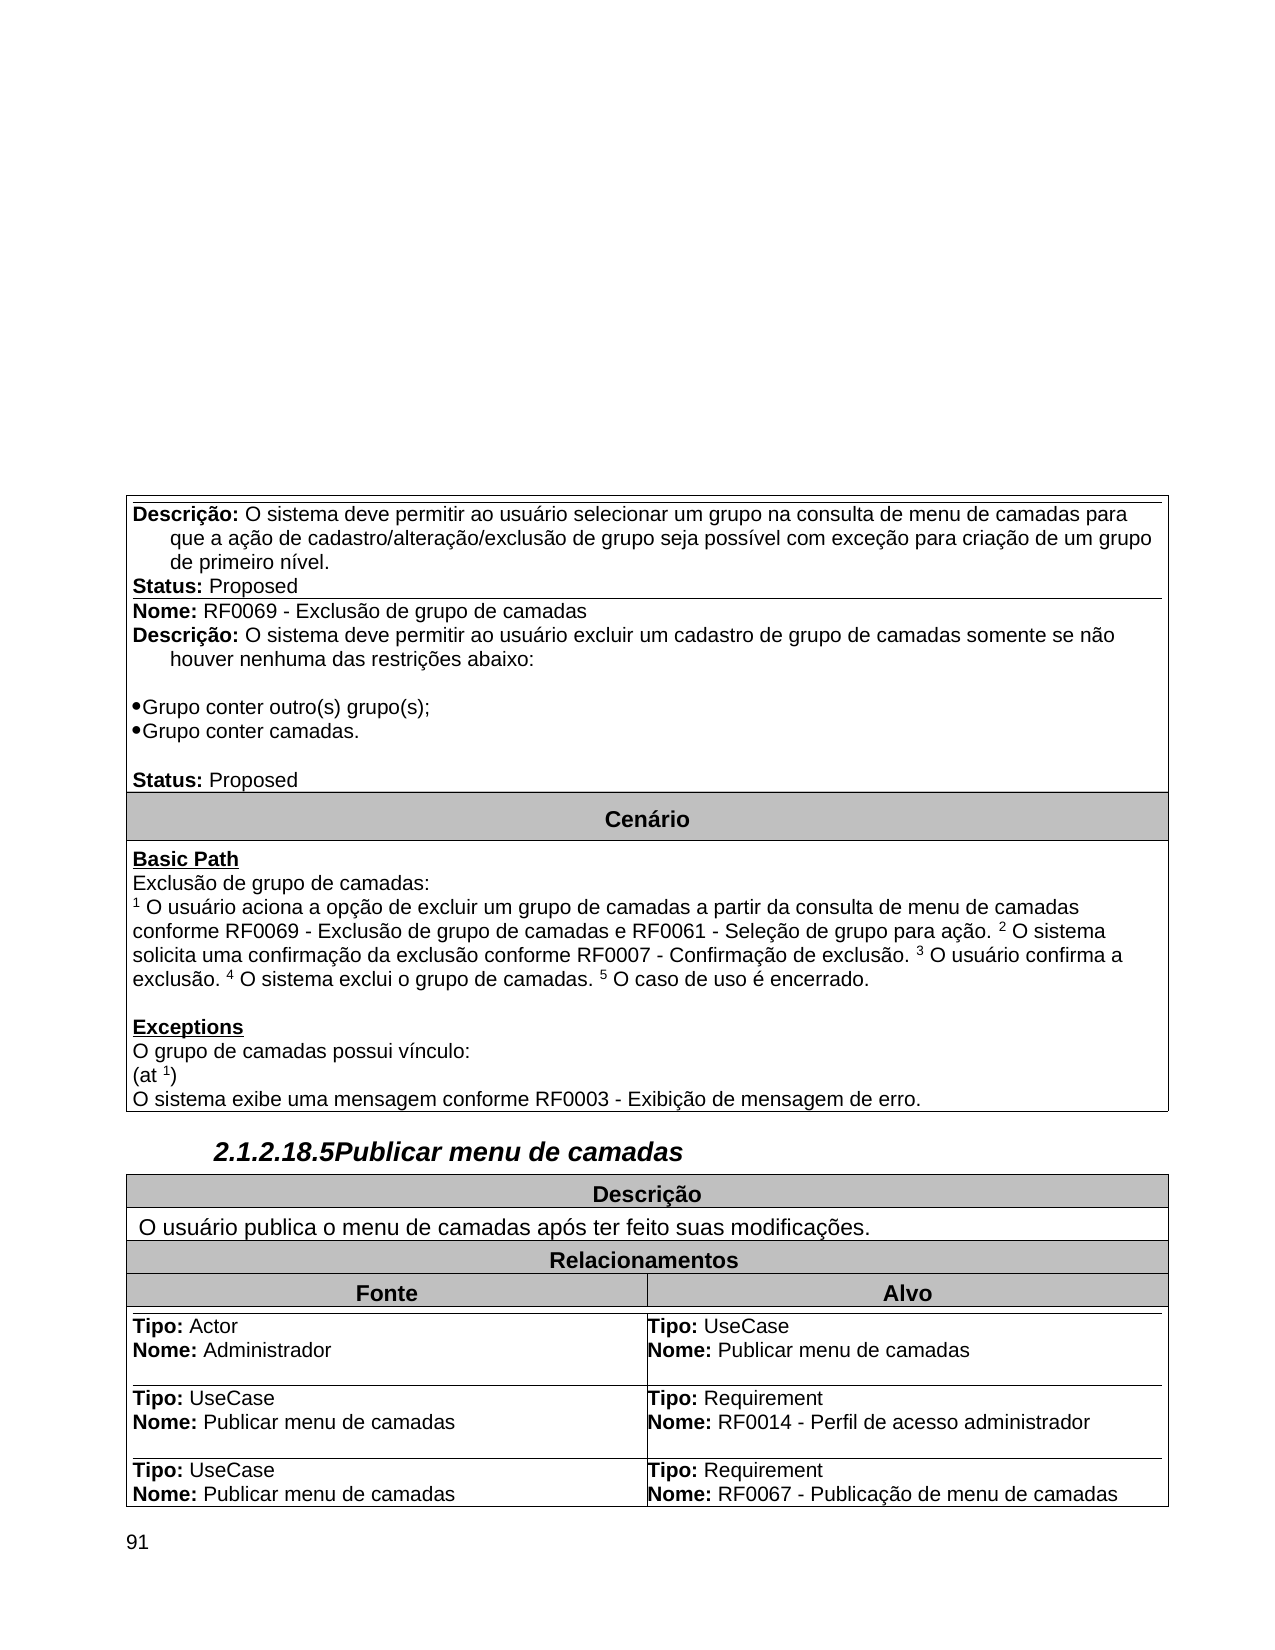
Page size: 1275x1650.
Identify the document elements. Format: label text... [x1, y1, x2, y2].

table_cell Fonte [127, 1274, 647, 1306]
table_cell [127, 1307, 1168, 1506]
table_header Tipo: Actor Nome: Administrador [133, 1314, 647, 1385]
table_header Descrição [127, 1175, 1168, 1207]
table_cell Nome: RF0069 - Exclusão de grupo de camadas Descrição: O sistema deve permitir ao usuário excluir um cadastro de grupo de camadas somente se não houver nenhuma das restrições abaixo: Grupo conter outro(s) grupo(s); Grupo conter camadas. Status: Proposed [133, 599, 1162, 791]
table_header Tipo: UseCase Nome: Publicar menu de camadas [648, 1314, 1162, 1385]
table_cell Tipo: Requirement Nome: RF0014 - Perfil de acesso administrador [648, 1386, 1162, 1458]
table_cell Tipo: UseCase Nome: Publicar menu de camadas [133, 1459, 647, 1506]
table_cell Descrição: O sistema deve permitir ao usuário selecionar um grupo na consulta de menu de camadas para que a ação de cadastro/alteração/exclusão de grupo seja possível com exceção para criação de um grupo de primeiro nível. Status: Proposed [133, 503, 1162, 598]
table_cell [127, 496, 1168, 791]
table_cell O usuário publica o menu de camadas após ter feito suas modificações. [127, 1208, 1168, 1240]
table_cell Tipo: UseCase Nome: Publicar menu de camadas [133, 1386, 647, 1458]
table_cell Tipo: Requirement Nome: RF0067 - Publicação de menu de camadas [648, 1459, 1162, 1506]
table_cell Relacionamentos [127, 1241, 1168, 1273]
list Publicar menu de camadas [214, 1136, 1155, 1167]
table_cell Alvo [648, 1274, 1168, 1306]
table_cell Basic Path Exclusão de grupo de camadas: 1 O usuário aciona a opção de excluir um grupo de camadas a partir da consulta de menu de camadas conforme RF0069 - Exclusão de grupo de camadas e RF0061 - Seleção de grupo para ação. 2 O sistema solicita uma confirmação da exclusão conforme RF0007 - Confirmação de exclusão. 3 O usuário confirma a exclusão. 4 O sistema exclui o grupo de camadas. 5 O caso de uso é encerrado. Exceptions O grupo de camadas possui vínculo: (at 1) O sistema exibe uma mensagem conforme RF0003 - Exibição de mensagem de erro. [127, 841, 1168, 1111]
table_cell Cenário [127, 793, 1168, 840]
